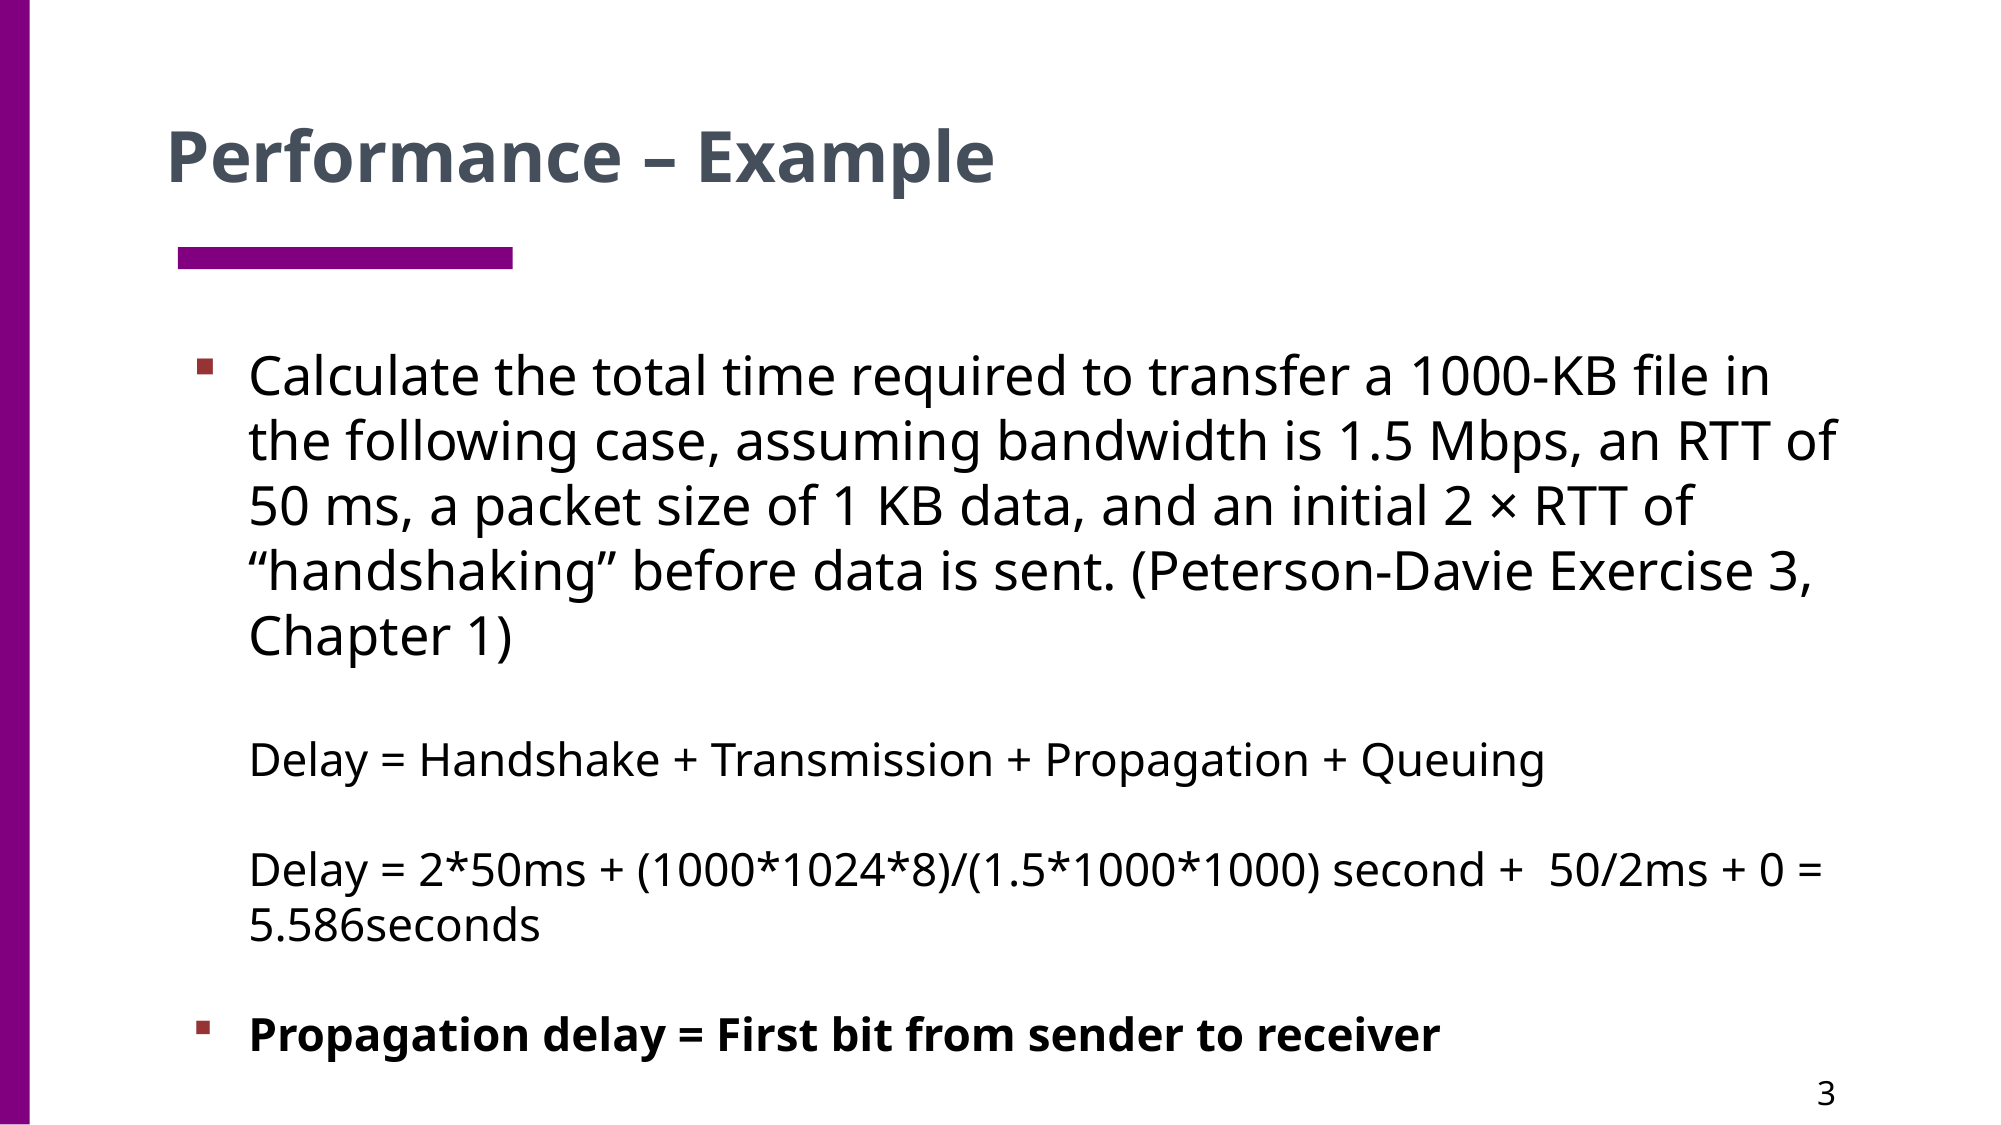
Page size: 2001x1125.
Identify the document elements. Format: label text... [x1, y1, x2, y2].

text_box Performance – Example [151, 0, 1849, 212]
text_box Calculate the total time required to transfer a 1000-KB file in the following case, assuming bandwidth is 1.5 Mbps, an RTT of 50 ms, a packet size of 1 KB data, and an initial 2 × RTT of “handshaking” before data is sent. (Peterson-Davie Exercise 3, Chapter 1) Delay = Handshake + Transmission + Propagation + Queuing Delay = 2*50ms + (1000*1024*8)/(1.5*1000*1000) second + 50/2ms + 0 = 5.586seconds Propagation delay = First bit from sender to receiver [177, 326, 1875, 1050]
